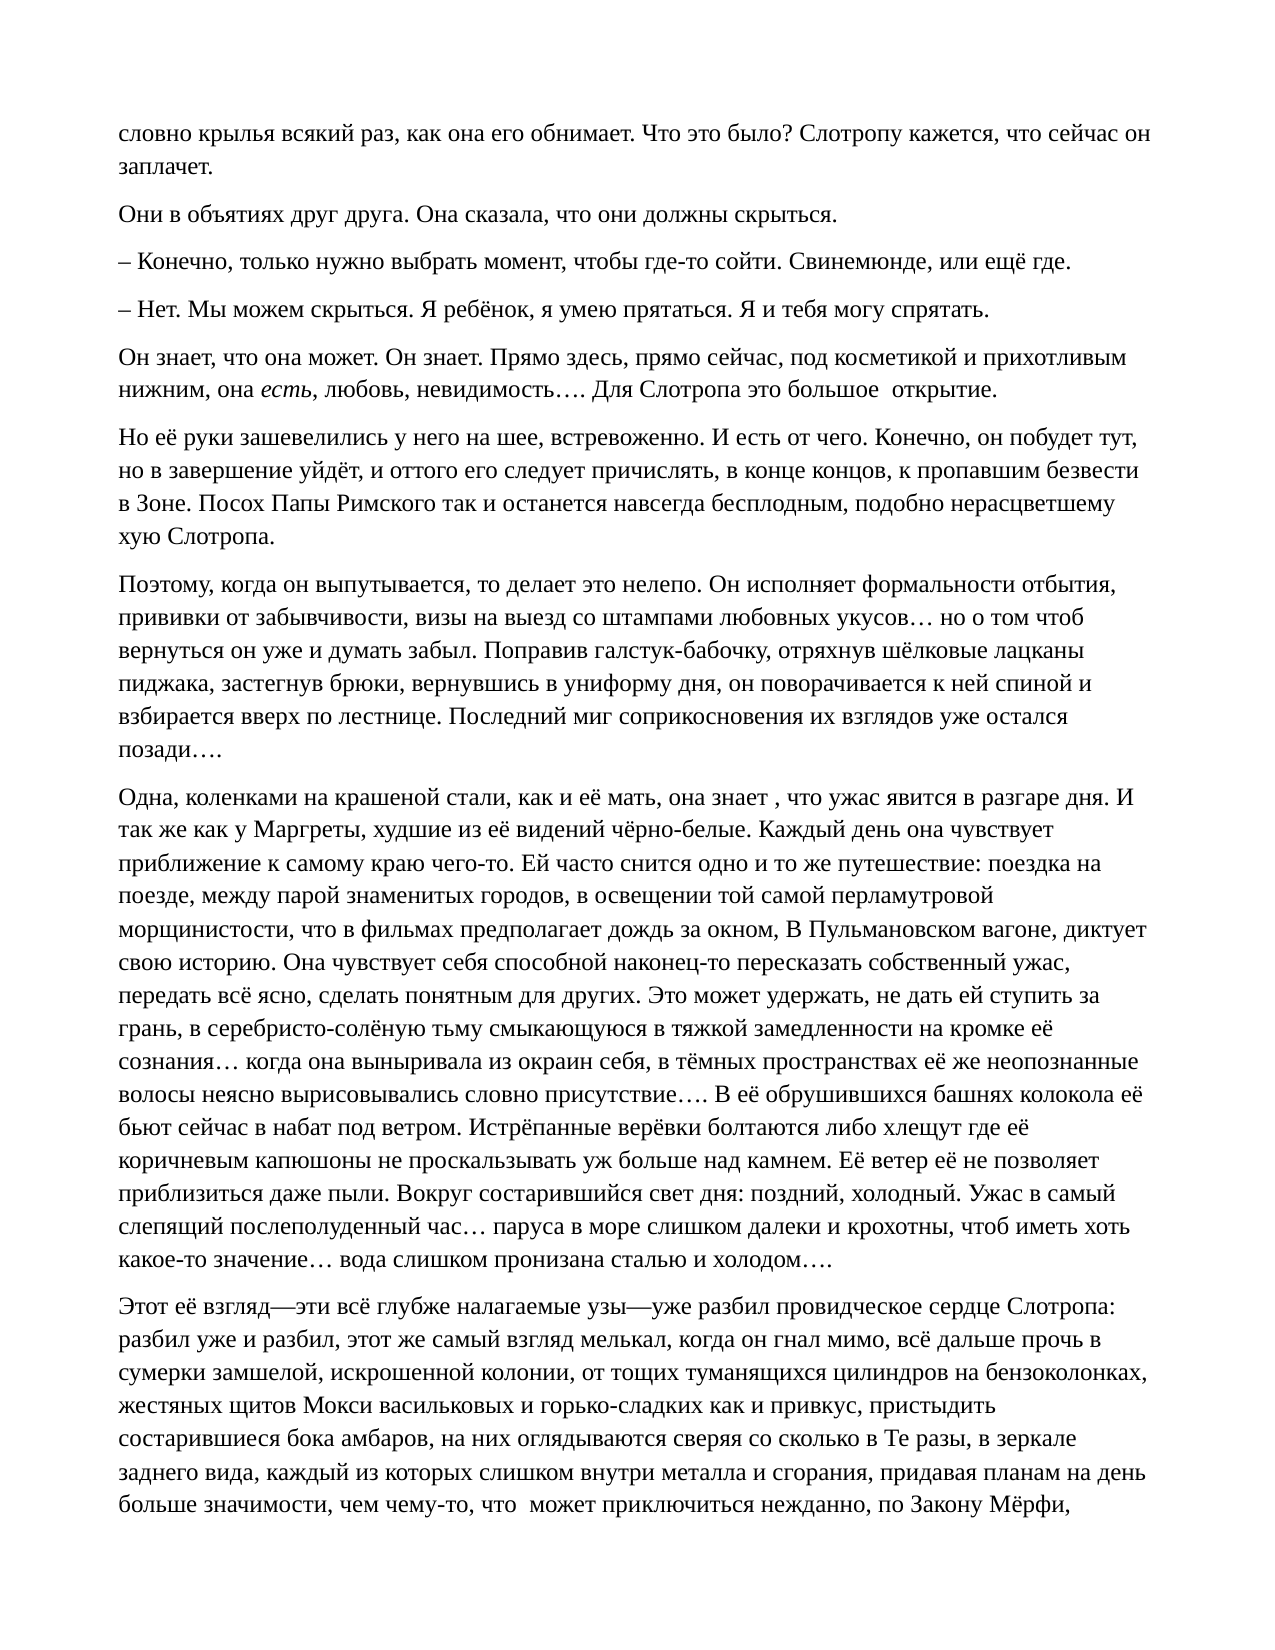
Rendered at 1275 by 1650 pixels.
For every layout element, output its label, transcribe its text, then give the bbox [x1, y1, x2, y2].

text – Нет. Мы можем скрыться. Я ребёнок, я умею прятаться. Я и тебя могу спрятать. [118, 294, 1157, 323]
text – Конечно, только нужно выбрать момент, чтобы где-то сойти. Свинемюнде, или ещё где. [118, 246, 1157, 275]
text словно крылья всякий раз, как она его обнимает. Что это было? Слотропу кажется, что сейчас он заплачет. [118, 118, 1157, 180]
text Они в объятиях друг друга. Она сказала, что они должны скрыться. [118, 199, 1157, 227]
text Одна, коленками на крашеной стали, как и её мать, она знает , что ужас явится в разгаре дня. И так же как у Маргреты, худшие из её видений чёрно-белые. Каждый день она чувствует приближение к самому краю чего-то. Ей часто снится одно и то же путешествие: поездка на поезде, между парой знаменитых городов, в освещении той самой перламутровой морщинистости, что в фильмах предполагает дождь за окном, В Пульмановском вагоне, диктует свою историю. Она чувствует себя способной наконец-то пересказать собственный ужас, передать всё ясно, сделать понятным для других. Это может удержать, не дать ей ступить за грань, в серебристо-солёную тьму смыкающуюся в тяжкой замедленности на кромке её сознания… когда она выныривала из окраин себя, в тёмных пространствах её же неопознанные волосы неясно вырисовывались словно присутствие…. В её обрушившихся башнях колокола её бьют сейчас в набат под ветром. Истрёпанные верёвки болтаются либо хлещут где её коричневым капюшоны не проскальзывать уж больше над камнем. Её ветер её не позволяет приблизиться даже пыли. Вокруг состарившийся свет дня: поздний, холодный. Ужас в самый слепящий послеполуденный час… паруса в море слишком далеки и крохотны, чтоб иметь хоть какое-то значение… вода слишком пронизана сталью и холодом…. [118, 782, 1157, 1273]
text Он знает, что она может. Он знает. Прямо здесь, прямо сейчас, под косметикой и прихотливым нижним, она есть, любовь, невидимость…. Для Слотропа это большое открытие. [118, 342, 1157, 403]
text Поэтому, когда он выпутывается, то делает это нелепо. Он исполняет формальности отбытия, прививки от забывчивости, визы на выезд со штампами любовных укусов… но о том чтоб вернуться он уже и думать забыл. Поправив галстук-бабочку, отряхнув шёлковые лацканы пиджака, застегнув брюки, вернувшись в униформу дня, он поворачивается к ней спиной и взбирается вверх по лестнице. Последний миг соприкосновения их взглядов уже остался позади…. [118, 569, 1157, 763]
text Этот её взгляд—эти всё глубже налагаемые узы—уже разбил провидческое сердце Слотропа: разбил уже и разбил, этот же самый взгляд мелькал, когда он гнал мимо, всё дальше прочь в сумерки замшелой, искрошенной колонии, от тощих туманящихся цилиндров на бензоколонках, жестяных щитов Мокси васильковых и горько-сладких как и привкус, пристыдить состарившиеся бока амбаров, на них оглядываются сверяя со сколько в Те разы, в зеркале заднего вида, каждый из которых слишком внутри металла и сгорания, придавая планам на день больше значимости, чем чему-то, что может приключиться нежданно, по Закону Мёрфи, [118, 1291, 1157, 1518]
text Но её руки зашевелились у него на шее, встревоженно. И есть от чего. Конечно, он побудет тут, но в завершение уйдёт, и оттого его следует причислять, в конце концов, к пропавшим безвести в Зоне. Посох Папы Римского так и останется навсегда бесплодным, подобно нерасцветшему хую Слотропа. [118, 422, 1157, 550]
